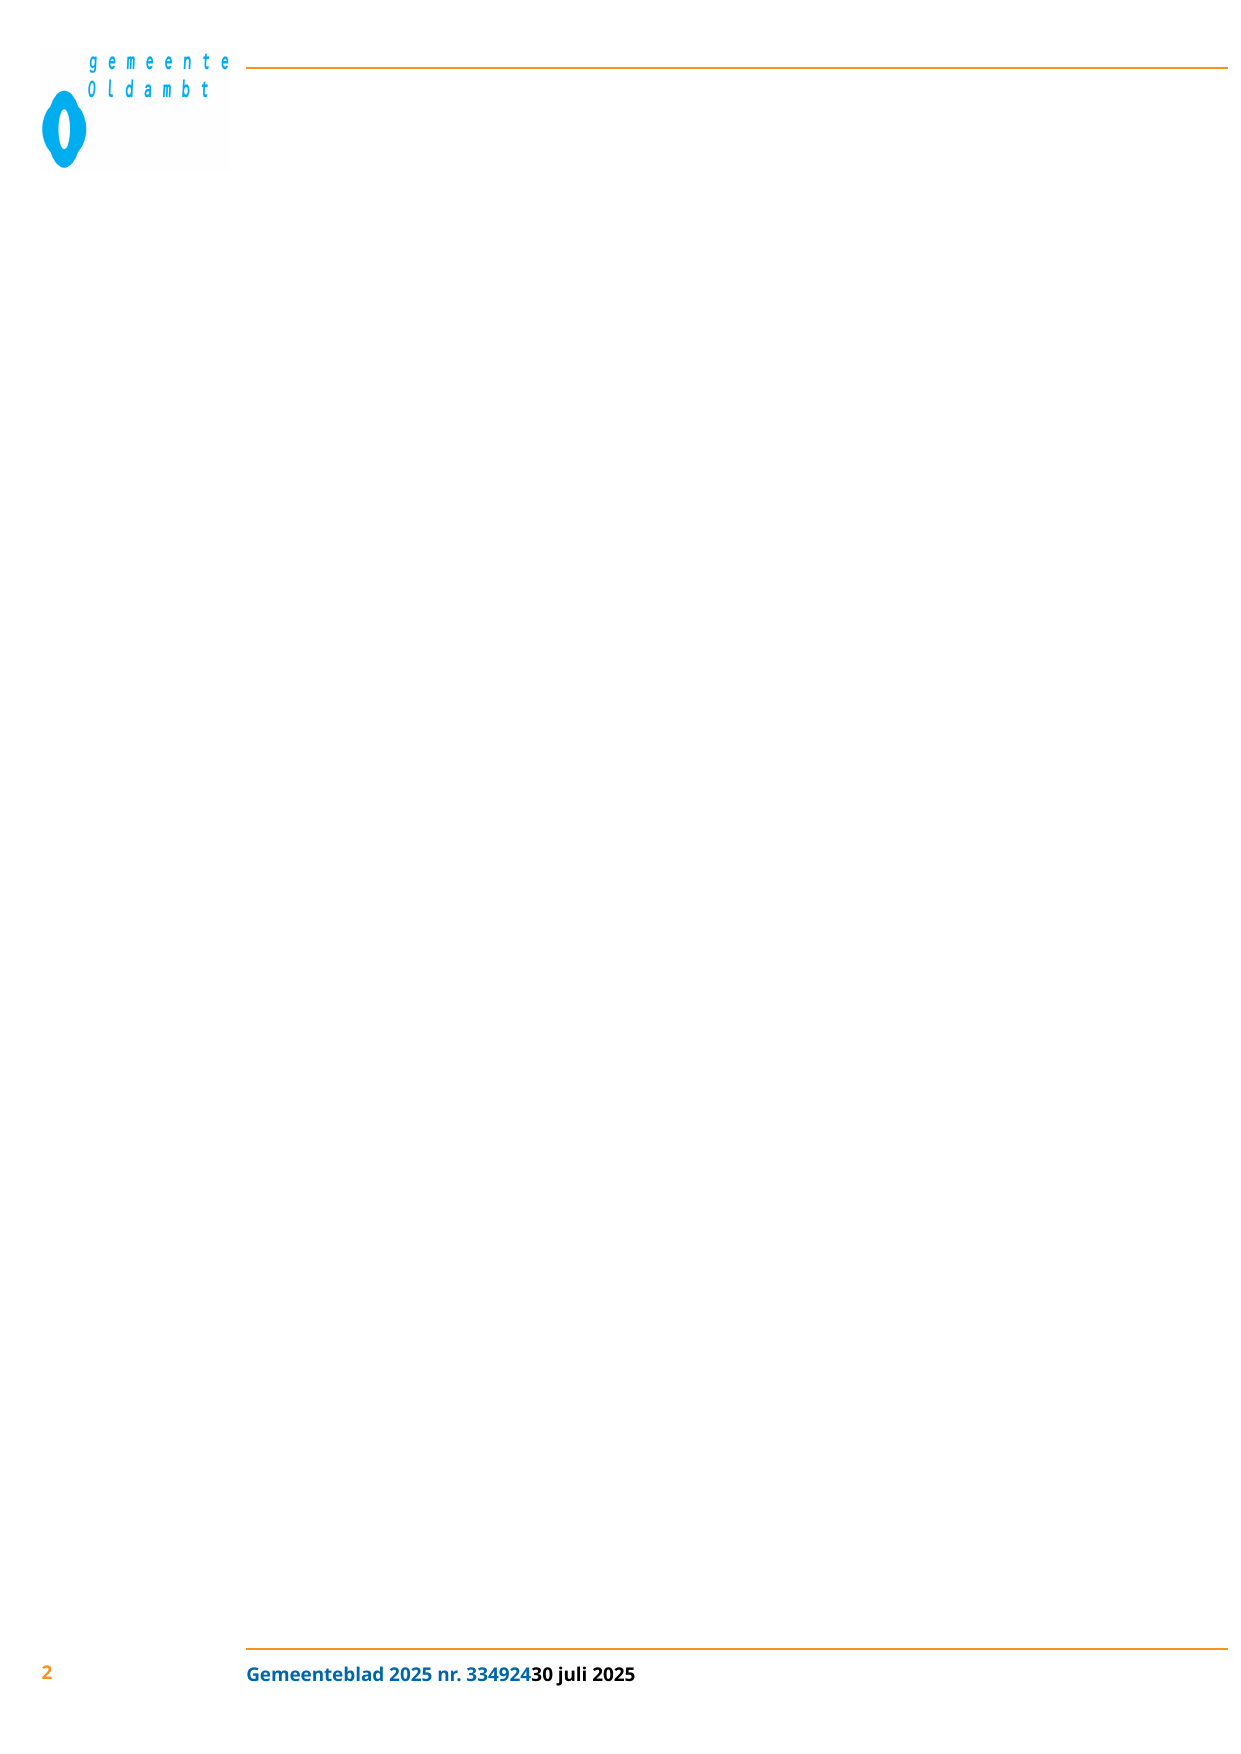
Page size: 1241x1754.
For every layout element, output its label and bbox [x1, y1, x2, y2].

picture [41, 47, 231, 172]
